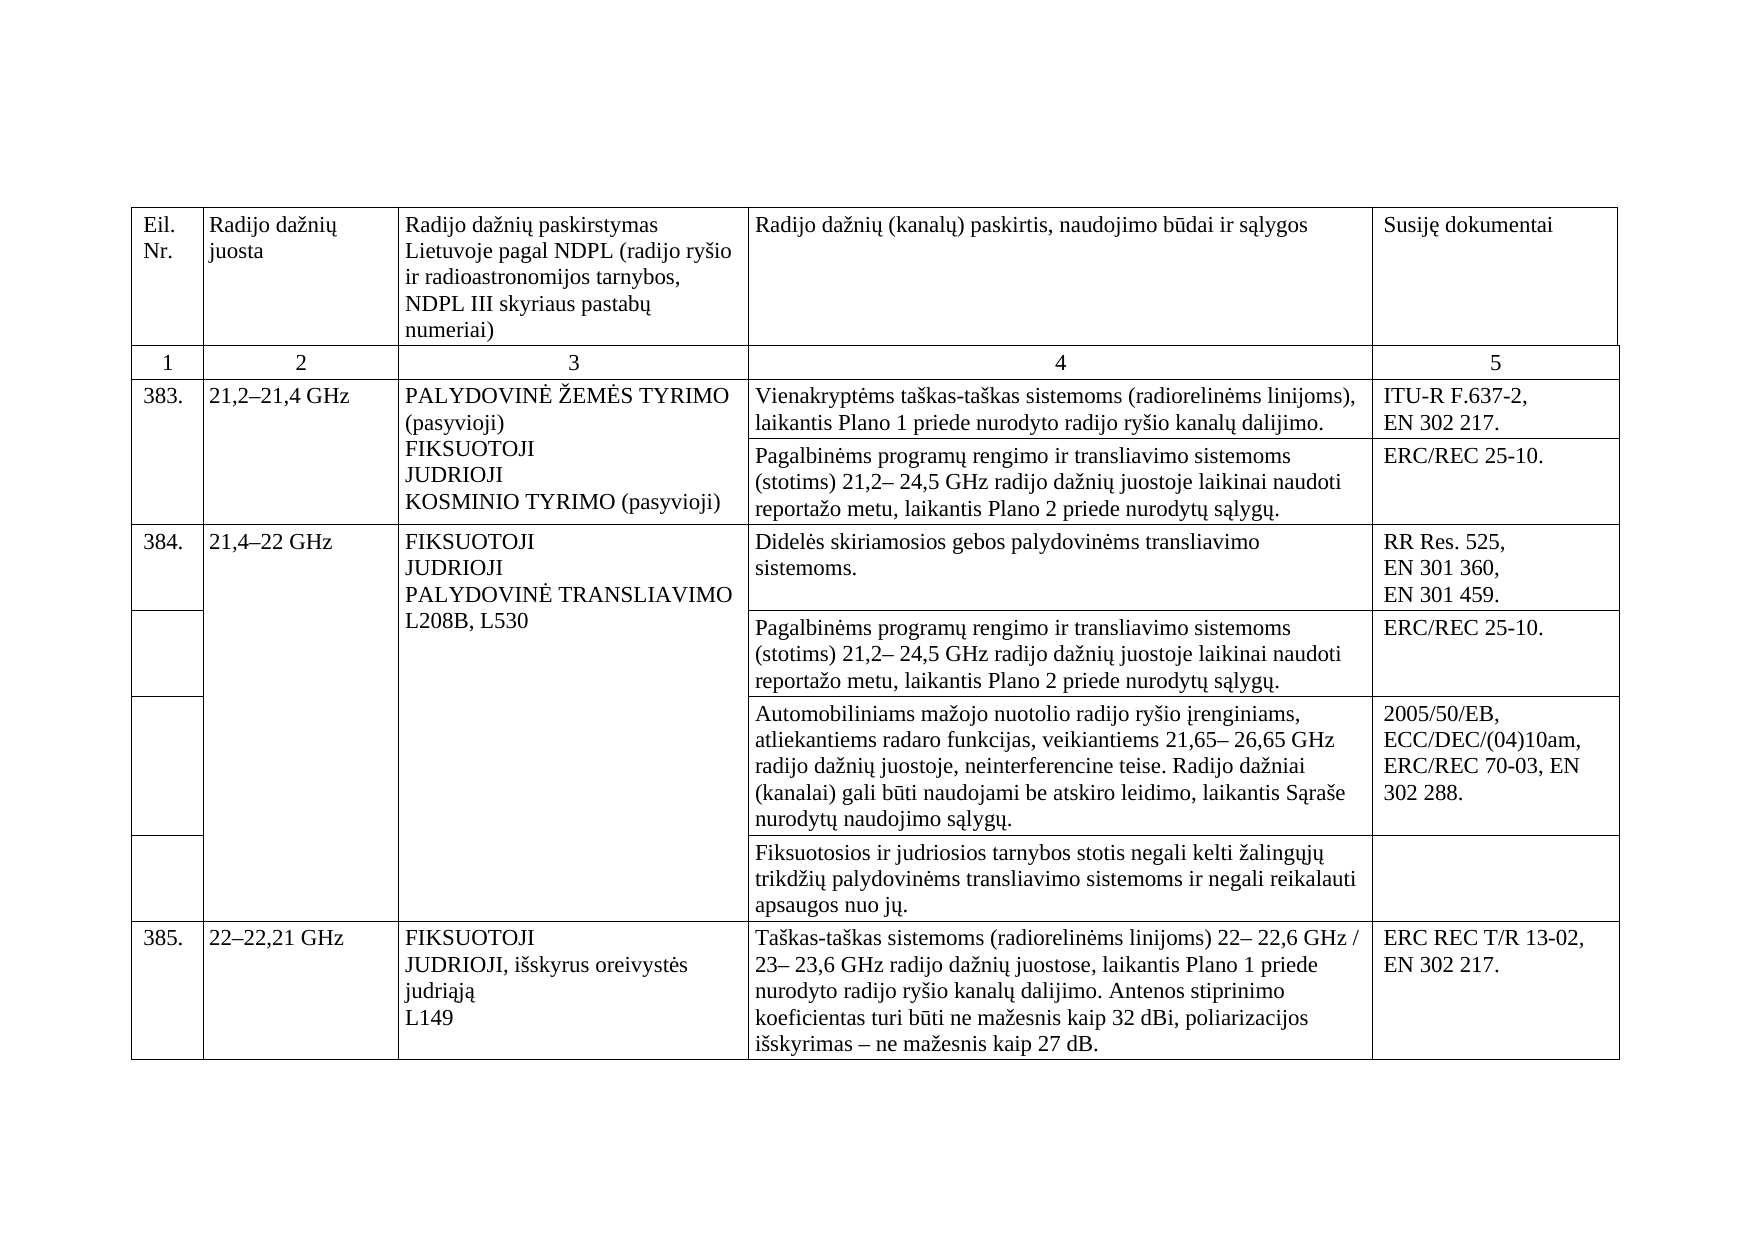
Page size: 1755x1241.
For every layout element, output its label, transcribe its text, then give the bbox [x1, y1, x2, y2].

table_cell Taškas-taškas sistemoms (radiorelinėms linijoms) 22– 22,6 GHz / 23– 23,6 GHz radijo dažnių juostose, laikantis Plano 1 priede nurodyto radijo ryšio kanalų dalijimo. Antenos stiprinimo koeficientas turi būti ne mažesnis kaip 32 dBi, poliarizacijos išskyrimas – ne mažesnis kaip 27 dB. [749, 922, 1372, 1059]
table_cell 5 [1373, 346, 1619, 378]
table_cell ERC REC T/R 13-02, EN 302 217. [1373, 922, 1619, 1059]
table_cell [132, 697, 203, 834]
table_header Radijo dažnių paskirstymas Lietuvoje pagal NDPL (radijo ryšio ir radioastronomijos tarnybos, NDPL III skyriaus pastabų numeriai) [399, 208, 748, 345]
table_header Susiję dokumentai [1373, 208, 1617, 345]
table_cell 3 [399, 346, 748, 378]
table_cell Didelės skiriamosios gebos palydovinėms transliavimo sistemoms. [749, 525, 1372, 610]
table_cell FIKSUOTOJI JUDRIOJI, išskyrus oreivystės judriąją L149 [399, 922, 748, 1059]
table_cell 2 [204, 346, 398, 378]
table_cell PALYDOVINĖ ŽEMĖS TYRIMO (pasyvioji) FIKSUOTOJI JUDRIOJI KOSMINIO TYRIMO (pasyvioji) [399, 380, 748, 524]
table_cell Vienakryptėms taškas-taškas sistemoms (radiorelinėms linijoms), laikantis Plano 1 priede nurodyto radijo ryšio kanalų dalijimo. [749, 380, 1372, 438]
table_header Radijo dažnių (kanalų) paskirtis, naudojimo būdai ir sąlygos [749, 208, 1372, 345]
table_cell 383. [132, 380, 203, 524]
table_cell 4 [749, 346, 1372, 378]
table_cell 21,4–22 GHz [204, 525, 398, 921]
table_cell Pagalbinėms programų rengimo ir transliavimo sistemoms (stotims) 21,2– 24,5 GHz radijo dažnių juostoje laikinai naudoti reportažo metu, laikantis Plano 2 priede nurodytų sąlygų. [749, 439, 1372, 524]
table_cell 384. [132, 525, 203, 610]
table_header Eil. Nr. [132, 208, 203, 345]
table_cell ERC/REC 25-10. [1373, 439, 1619, 524]
table_cell 1 [132, 346, 203, 378]
table_cell Automobiliniams mažojo nuotolio radijo ryšio įrenginiams, atliekantiems radaro funkcijas, veikiantiems 21,65– 26,65 GHz radijo dažnių juostoje, neinterferencine teise. Radijo dažniai (kanalai) gali būti naudojami be atskiro leidimo, laikantis Sąraše nurodytų naudojimo sąlygų. [749, 697, 1372, 834]
table_cell [1373, 836, 1619, 921]
table_cell FIKSUOTOJI JUDRIOJI PALYDOVINĖ TRANSLIAVIMO L208B, L530 [399, 525, 748, 921]
table_cell ITU-R F.637-2, EN 302 217. [1373, 380, 1619, 438]
table_cell Fiksuotosios ir judriosios tarnybos stotis negali kelti žalingųjų trikdžių palydovinėms transliavimo sistemoms ir negali reikalauti apsaugos nuo jų. [749, 836, 1372, 921]
table_cell 22–22,21 GHz [204, 922, 398, 1059]
table_cell [132, 836, 203, 921]
table_header Radijo dažnių juosta [204, 208, 398, 345]
table_cell [132, 611, 203, 696]
table_cell 385. [132, 922, 203, 1059]
table_cell RR Res. 525, EN 301 360, EN 301 459. [1373, 525, 1619, 610]
table_cell 21,2–21,4 GHz [204, 380, 398, 524]
table_cell ERC/REC 25-10. [1373, 611, 1619, 696]
table_cell Pagalbinėms programų rengimo ir transliavimo sistemoms (stotims) 21,2– 24,5 GHz radijo dažnių juostoje laikinai naudoti reportažo metu, laikantis Plano 2 priede nurodytų sąlygų. [749, 611, 1372, 696]
table_cell 2005/50/EB, ECC/DEC/(04)10am, ERC/REC 70-03, EN 302 288. [1373, 697, 1619, 834]
